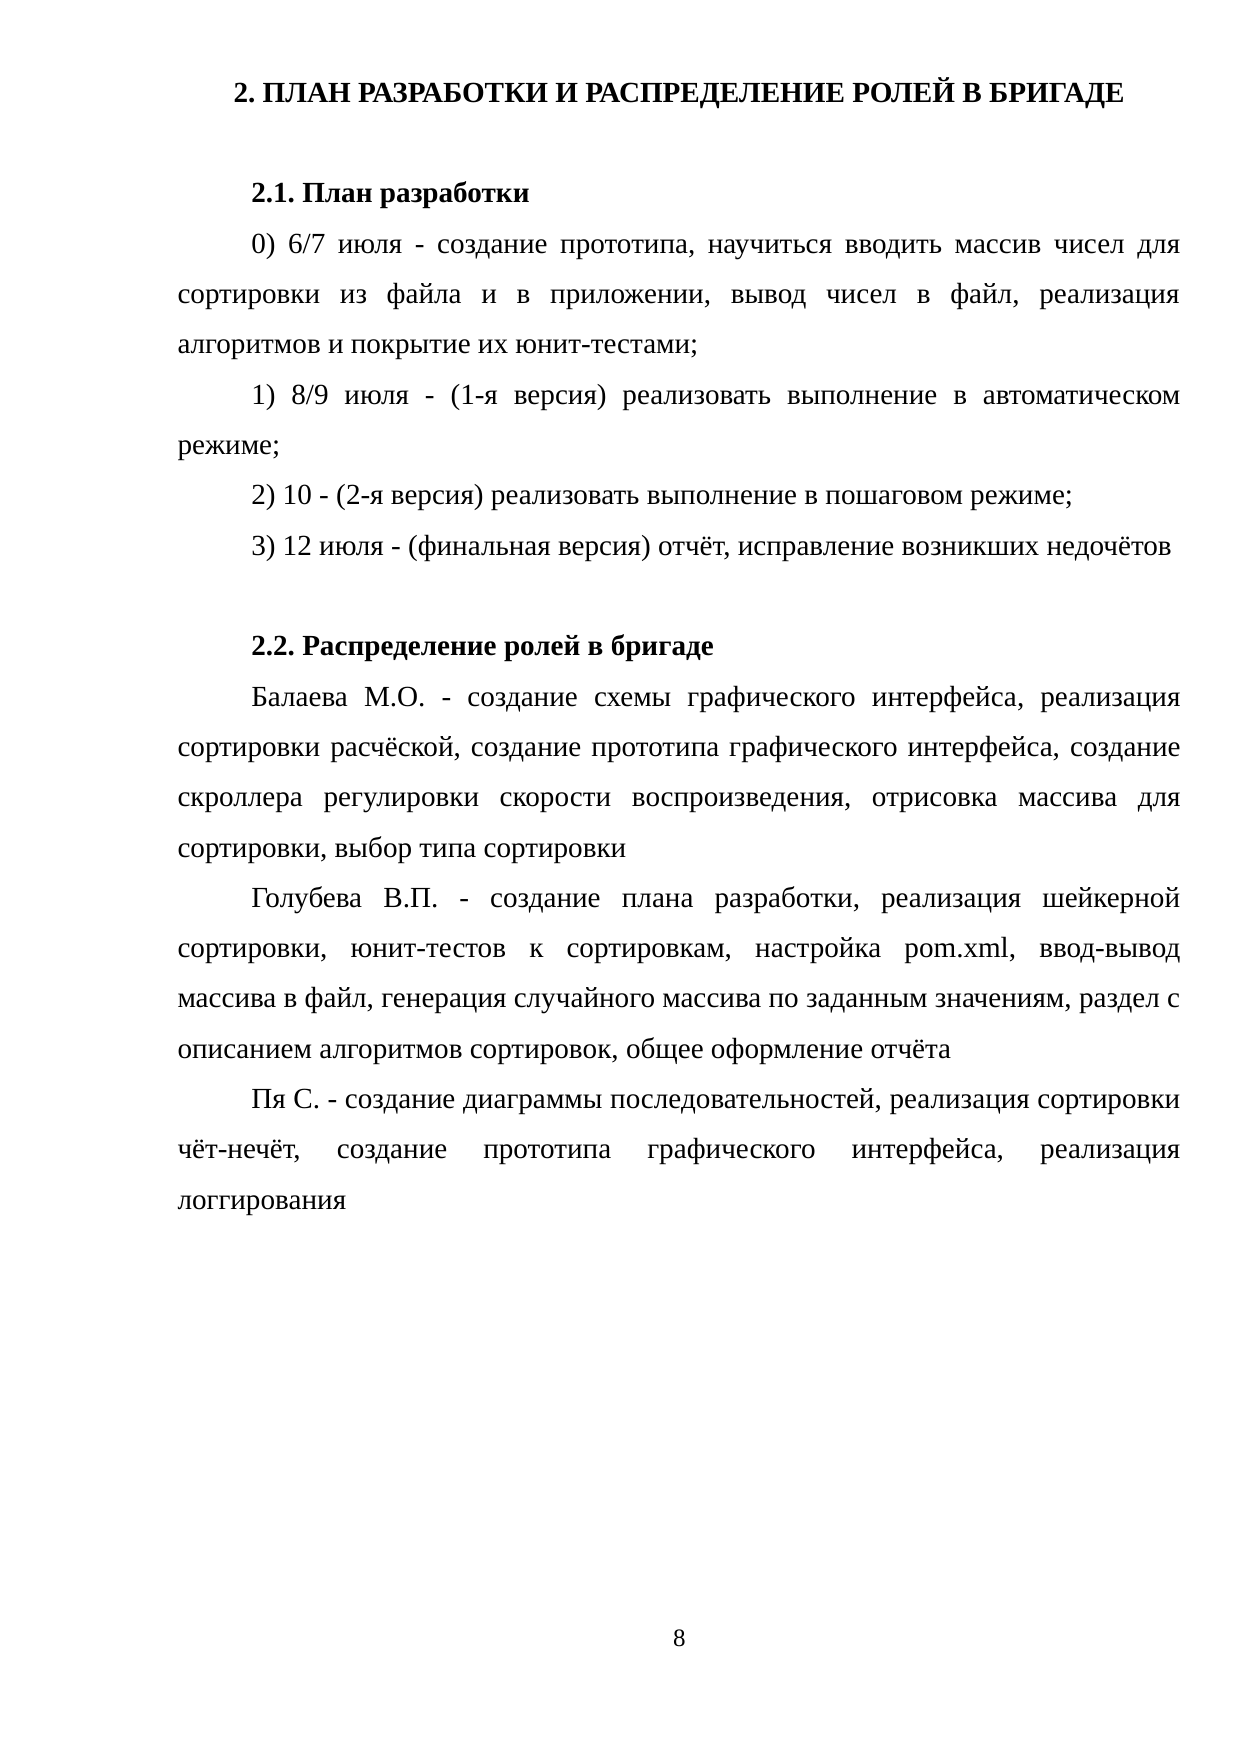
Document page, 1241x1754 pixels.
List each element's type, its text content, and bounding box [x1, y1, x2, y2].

text Голубева В.П. - создание плана разработки, реализация шейкерной сортировки, юнит-тестов к сортировкам, настройка pom.xml, ввод-вывод массива в файл, генерация случайного массива по заданным значениям, раздел с описанием алгоритмов сортировок, общее оформление отчёта [177, 880, 1181, 1064]
text 3) 12 июля - (финальная версия) отчёт, исправление возникших недочётов [177, 528, 1181, 561]
text 0) 6/7 июля - создание прототипа, научиться вводить массив чисел для сортировки из файла и в приложении, вывод чисел в файл, реализация алгоритмов и покрытие их юнит-тестами; [177, 226, 1181, 360]
text 2. План разработки и распределение ролей в бригаде [177, 75, 1181, 108]
text 2.1. План разработки [177, 176, 1181, 209]
text 2.2. Распределение ролей в бригаде [177, 628, 1181, 662]
text Пя С. - создание диаграммы последовательностей, реализация сортировки чёт-нечёт, создание прототипа графического интерфейса, реализация логгирования [177, 1081, 1181, 1215]
text 1) 8/9 июля - (1-я версия) реализовать выполнение в автоматическом режиме; [177, 377, 1181, 461]
text Балаева М.О. - создание схемы графического интерфейса, реализация сортировки расчёской, создание прототипа графического интерфейса, создание скроллера регулировки скорости воспроизведения, отрисовка массива для сортировки, выбор типа сортировки [177, 679, 1181, 863]
text 2) 10 - (2-я версия) реализовать выполнение в пошаговом режиме; [177, 477, 1181, 511]
